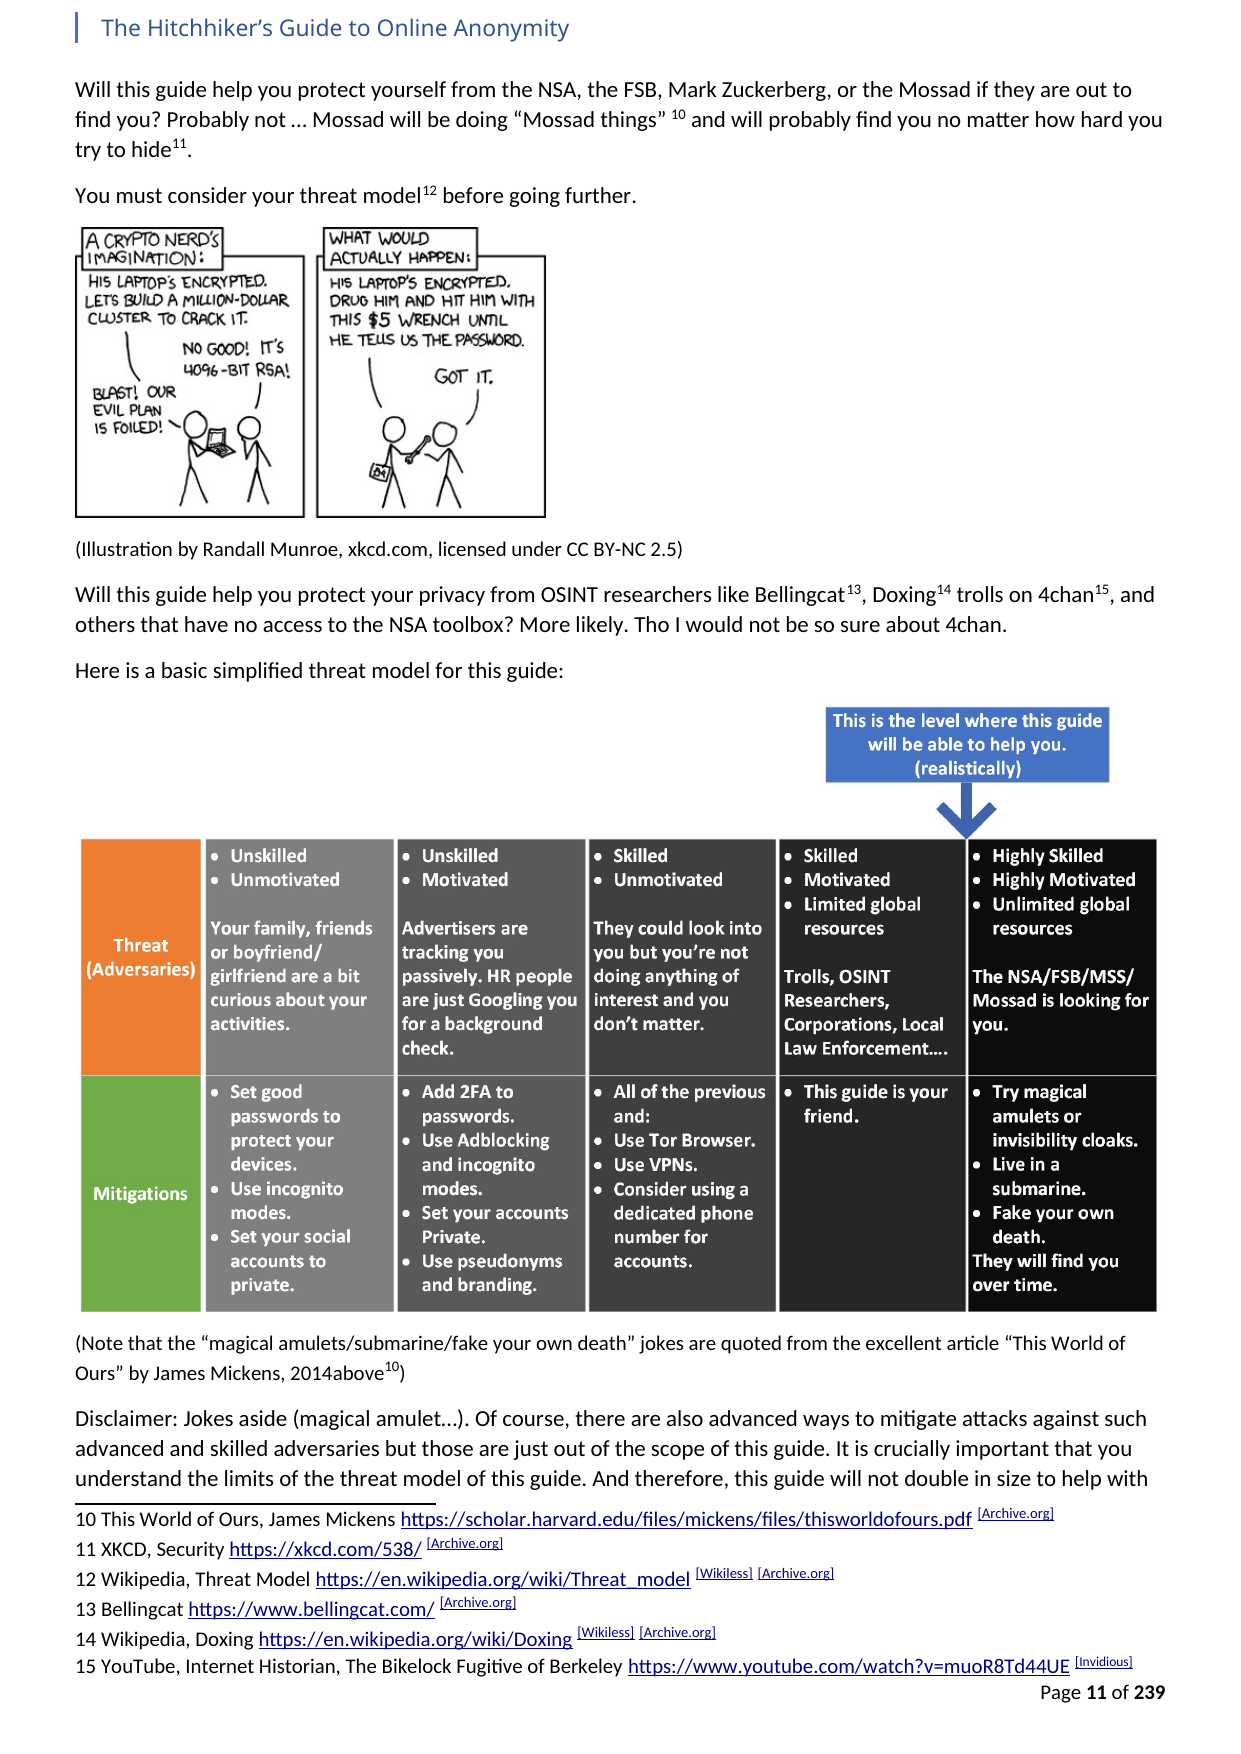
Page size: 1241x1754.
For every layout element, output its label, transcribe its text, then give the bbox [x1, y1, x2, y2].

text Bellingcat https://www.bellingcat.com/ [Archive.org] [75, 1594, 1165, 1622]
text You must consider your threat model before going further. [75, 181, 1165, 209]
picture [75, 702, 1164, 1312]
text Wikipedia, Threat Model https://en.wikipedia.org/wiki/Threat_model [Wikiless] [Archive.org] [75, 1564, 1165, 1592]
text (Note that the “magical amulets/submarine/fake your own death” jokes are quoted from the excellent article “This World of Ours” by James Mickens, 2014above10) [75, 1331, 1165, 1386]
text Disclaimer: Jokes aside (magical amulet…). Of course, there are also advanced ways to mitigate attacks against such advanced and skilled adversaries but those are just out of the scope of this guide. It is crucially important that you understand the limits of the threat model of this guide. And therefore, this guide will not double in size to help with [75, 1404, 1165, 1492]
text XKCD, Security https://xkcd.com/538/ [Archive.org] [75, 1534, 1165, 1562]
text Will this guide help you protect your privacy from OSINT researchers like Bellingcat, Doxing trolls on 4chan, and others that have no access to the NSA toolbox? More likely. Tho I would not be so sure about 4chan. [75, 580, 1165, 638]
text Here is a basic simplified threat model for this guide: [75, 656, 1165, 684]
text YouTube, Internet Historian, The Bikelock Fugitive of Berkeley https://www.youtube.com/watch?v=muoR8Td44UE [Invidious] [75, 1653, 1165, 1679]
text This World of Ours, James Mickens https://scholar.harvard.edu/files/mickens/files/thisworldofours.pdf [Archive.org] [75, 1504, 1165, 1532]
picture [75, 227, 546, 518]
text Will this guide help you protect yourself from the NSA, the FSB, Mark Zuckerberg, or the Mossad if they are out to find you? Probably not … Mossad will be doing “Mossad things” and will probably find you no matter how hard you try to hide. [75, 75, 1165, 163]
text Wikipedia, Doxing https://en.wikipedia.org/wiki/Doxing [Wikiless] [Archive.org] [75, 1624, 1165, 1652]
text (Illustration by Randall Munroe, xkcd.com, licensed under CC BY-NC 2.5) [75, 536, 1165, 561]
